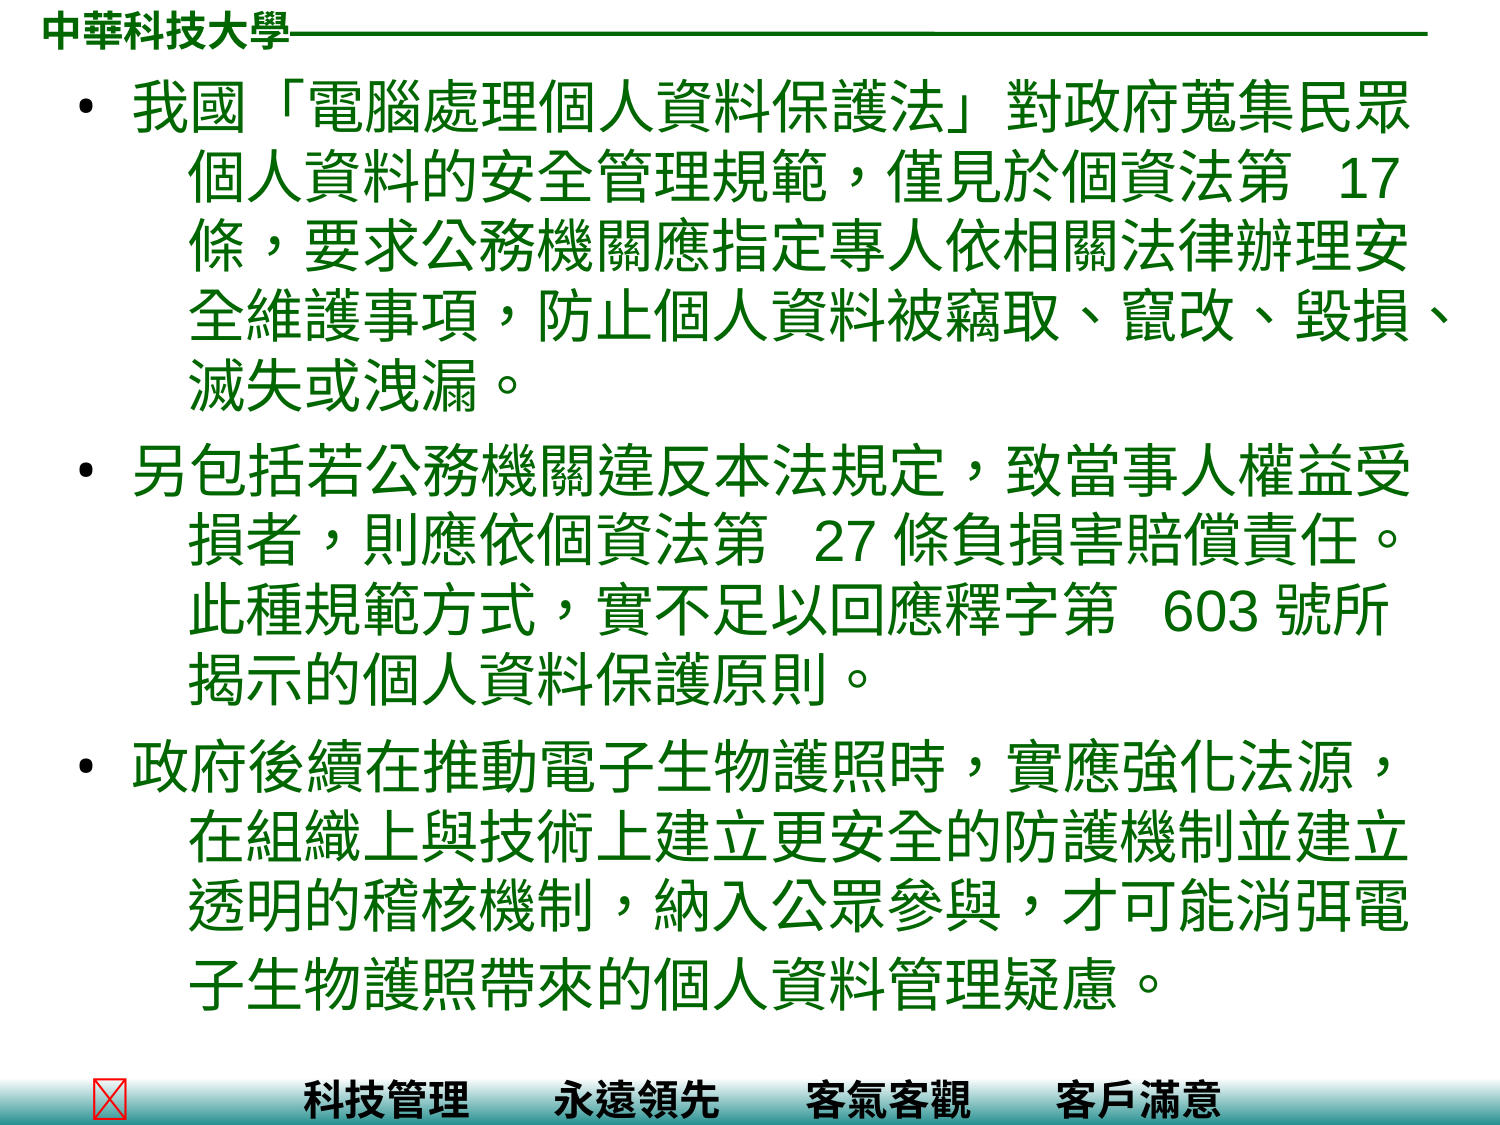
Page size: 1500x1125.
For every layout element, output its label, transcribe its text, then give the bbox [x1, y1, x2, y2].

list 我國「電腦處理個人資料保護法」對政府蒐集民眾個人資料的安全管理規範，僅見於個資法第 17條，要求公務機關應指定專人依相關法律辦理安全維護事項，防止個人資料被竊取、竄改、毀損、滅失或洩漏。 另包括若公務機關違反本法規定，致當事人權益受損者，則應依個資法第 27條負損害賠償責任。此種規範方式，實不足以回應釋字第 603號所揭示的個人資料保護原則。 政府後續在推動電子生物護照時，實應強化法源，在組織上與技術上建立更安全的防護機制並建立透明的稽核機制，納入公眾參與，才可能消弭電子生物護照帶來的個人資料管理疑慮。 [75, 62, 1438, 1088]
